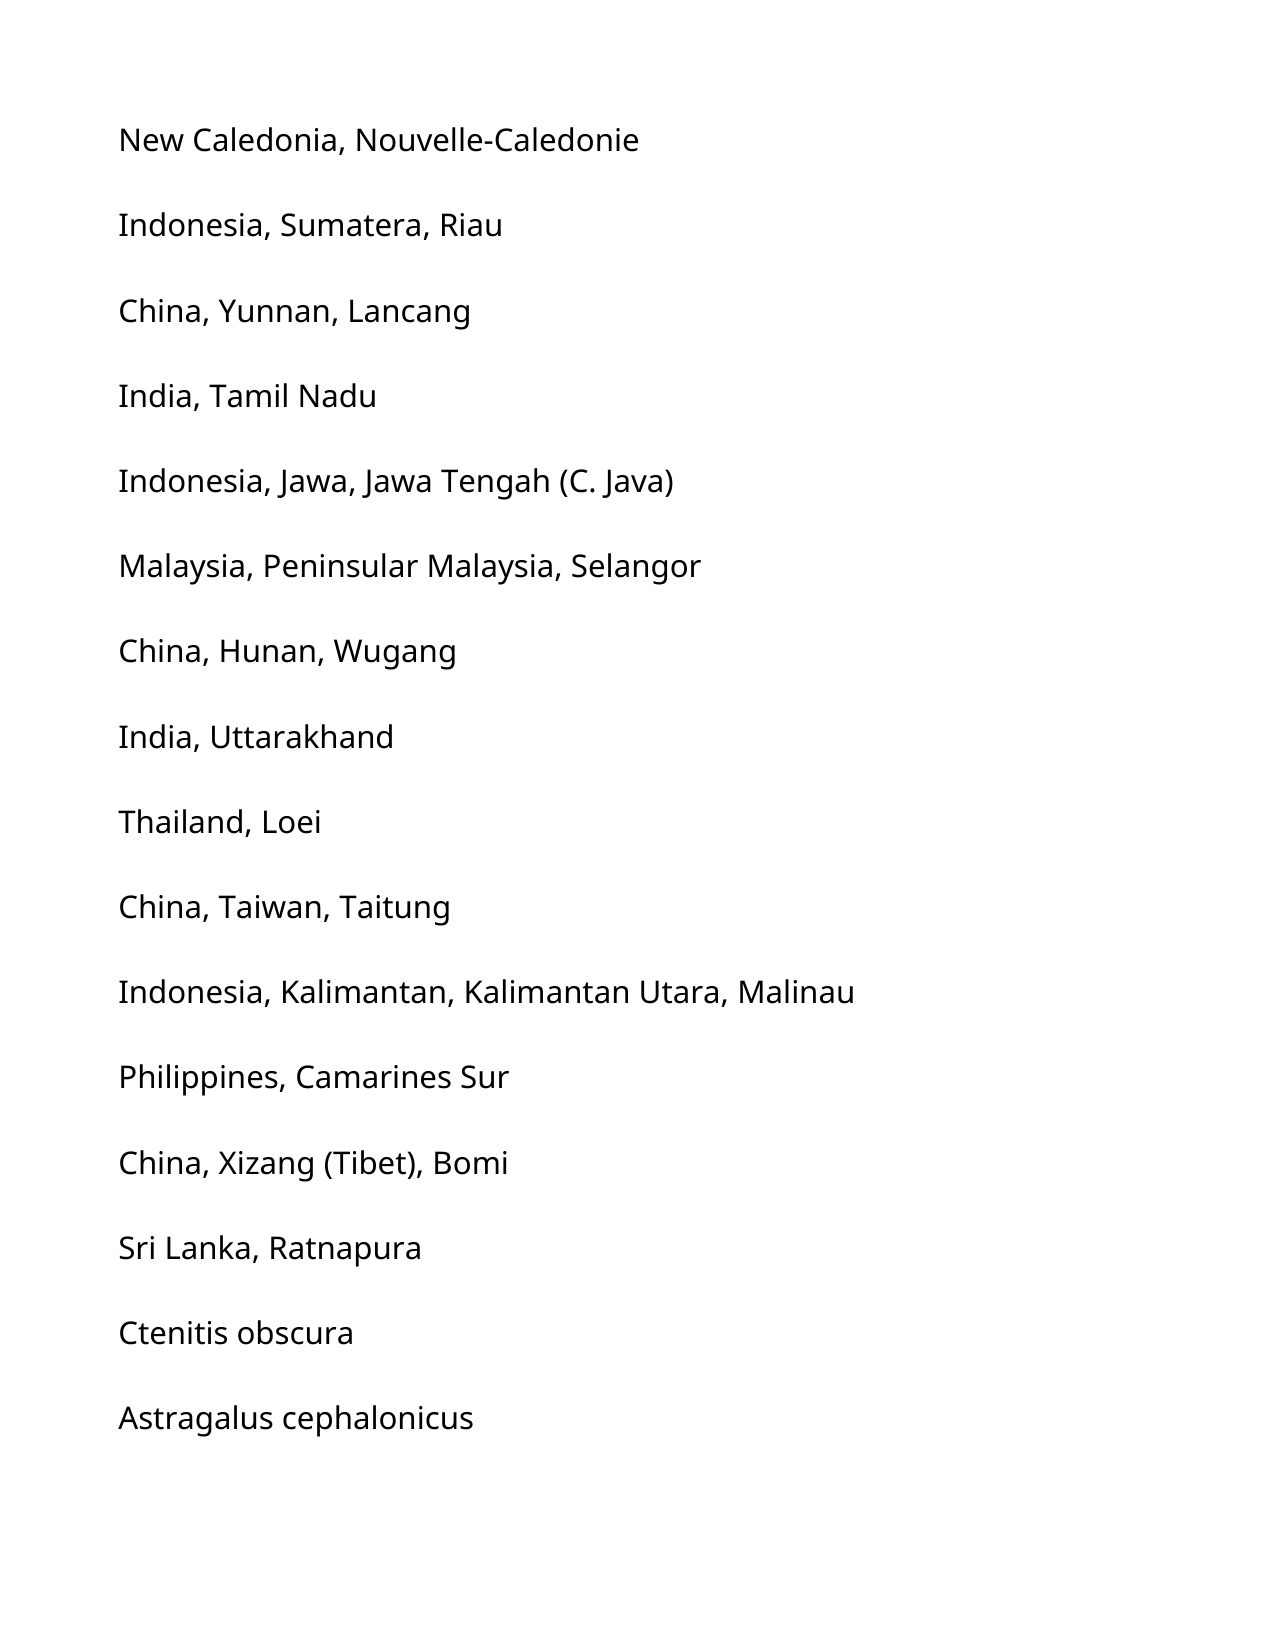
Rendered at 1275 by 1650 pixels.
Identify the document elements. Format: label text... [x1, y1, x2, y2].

text Ctenitis obscura [118, 1311, 1157, 1396]
text India, Tamil Nadu [118, 374, 1157, 459]
text Malaysia, Peninsular Malaysia, Selangor [118, 544, 1157, 629]
text Indonesia, Sumatera, Riau [118, 203, 1157, 288]
text Thailand, Loei [118, 800, 1157, 885]
text New Caledonia, Nouvelle-Caledonie [118, 118, 1157, 203]
text Indonesia, Kalimantan, Kalimantan Utara, Malinau [118, 970, 1157, 1055]
text India, Uttarakhand [118, 714, 1157, 800]
text China, Taiwan, Taitung [118, 885, 1157, 970]
text Indonesia, Jawa, Jawa Tengah (C. Java) [118, 459, 1157, 544]
text China, Yunnan, Lancang [118, 288, 1157, 374]
text China, Xizang (Tibet), Bomi [118, 1141, 1157, 1226]
text Astragalus cephalonicus [118, 1396, 1157, 1481]
text China, Hunan, Wugang [118, 629, 1157, 714]
text Philippines, Camarines Sur [118, 1055, 1157, 1141]
text Sri Lanka, Ratnapura [118, 1226, 1157, 1311]
